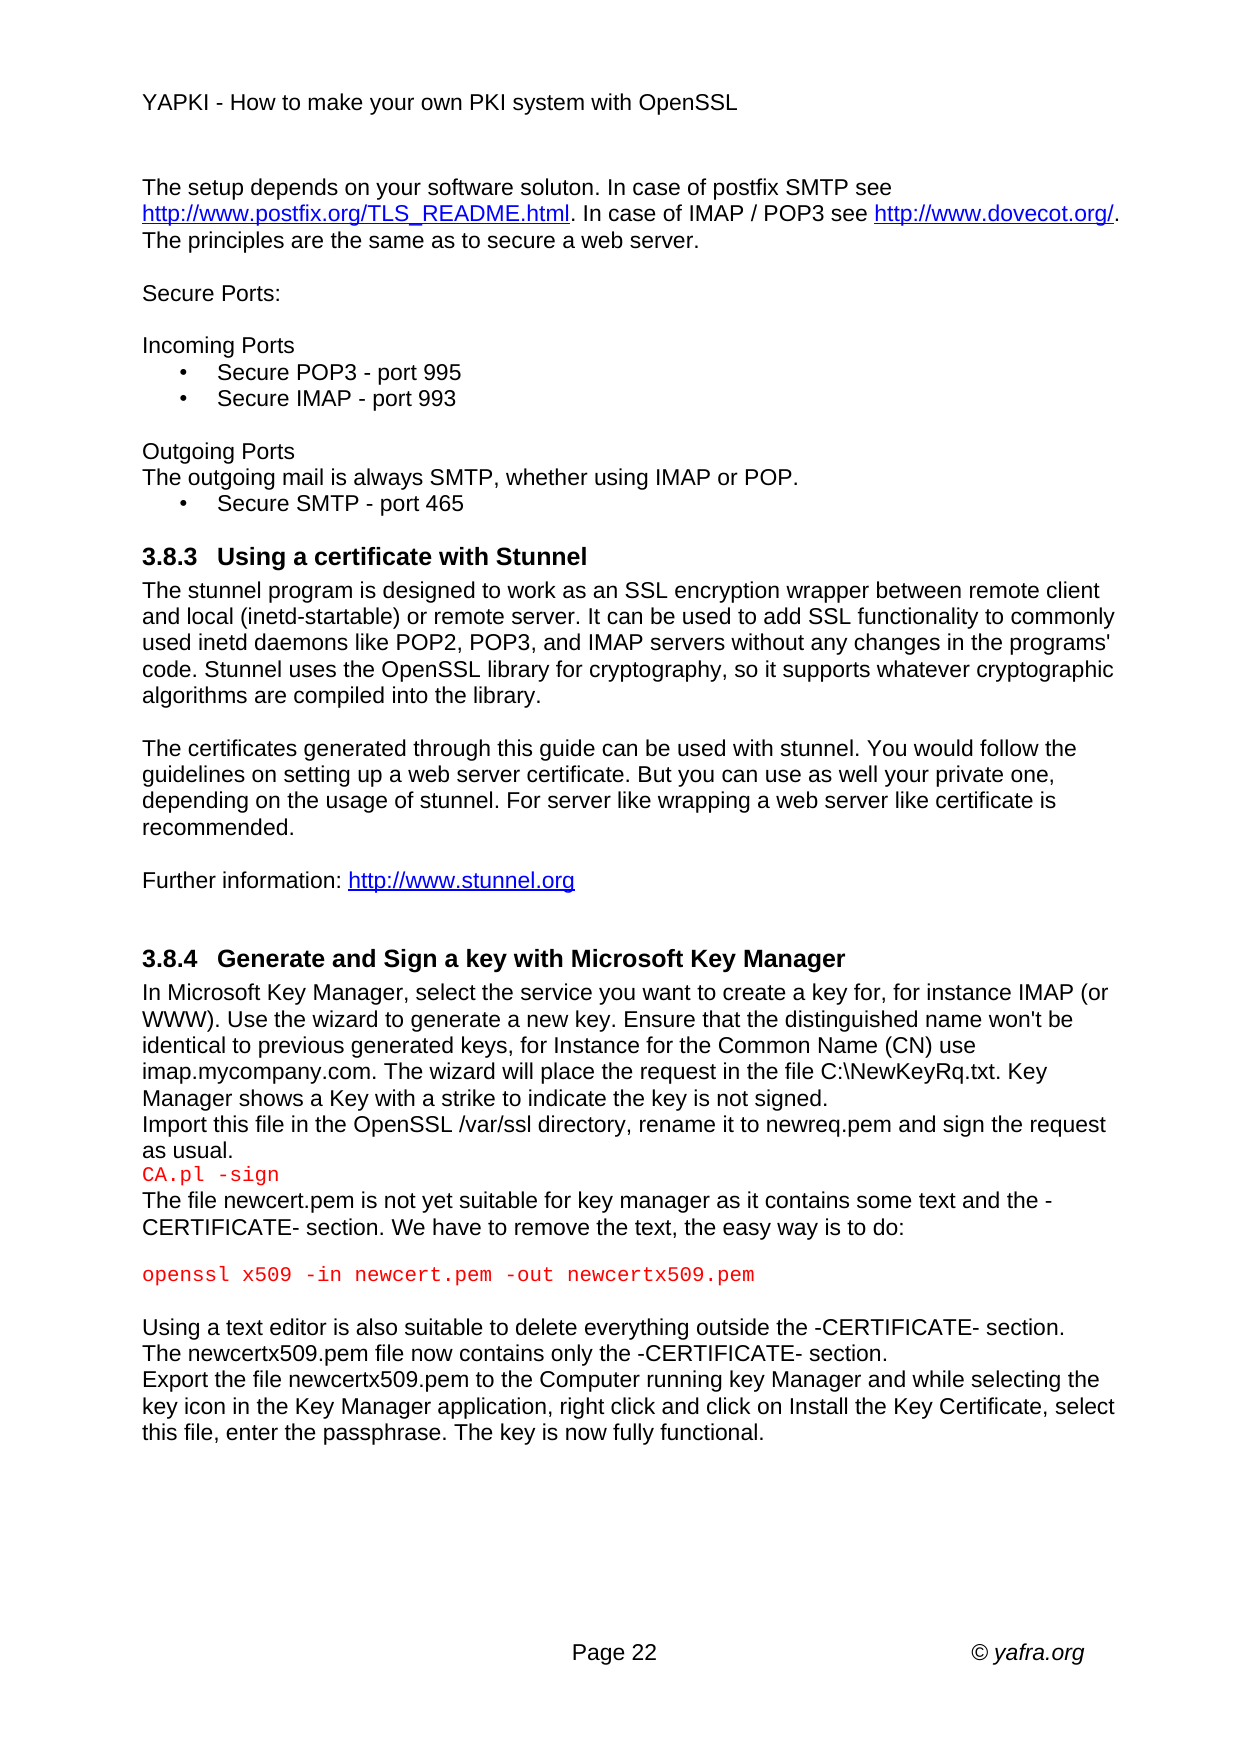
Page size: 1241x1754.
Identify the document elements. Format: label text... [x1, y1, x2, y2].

text The setup depends on your software soluton. In case of postfix SMTP see http://www.postfix.org/TLS_README.html. In case of IMAP / POP3 see http://www.dovecot.org/. The principles are the same as to secure a web server. [142, 174, 1134, 253]
text The file newcert.pem is not yet suitable for key manager as it contains some text and the -CERTIFICATE- section. We have to remove the text, the easy way is to do: [142, 1187, 1134, 1240]
subtitle Using a certificate with Stunnel [142, 542, 1134, 570]
list Secure POP3 - port 995 [179, 358, 1134, 385]
list Secure SMTP - port 465 [179, 490, 1134, 517]
text Import this file in the OpenSSL /var/ssl directory, rename it to newreq.pem and sign the request as usual. [142, 1111, 1134, 1164]
text CA.pl -sign [142, 1164, 1134, 1187]
text The newcertx509.pem file now contains only the -CERTIFICATE- section. [142, 1340, 1134, 1366]
text The stunnel program is designed to work as an SSL encryption wrapper between remote client and local (inetd-startable) or remote server. It can be used to add SSL functionality to commonly used inetd daemons like POP2, POP3, and IMAP servers without any changes in the programs' code. Stunnel uses the OpenSSL library for cryptography, so it supports whatever cryptographic algorithms are compiled into the library. [142, 577, 1134, 708]
text Outgoing Ports [142, 438, 1134, 464]
list Secure IMAP - port 993 [179, 385, 1134, 411]
text Export the file newcertx509.pem to the Computer running key Manager and while selecting the key icon in the Key Manager application, right click and click on Install the Key Certificate, select this file, enter the passphrase. The key is now fully functional. [142, 1366, 1134, 1446]
text Secure Ports: [142, 279, 1134, 306]
text The outgoing mail is always SMTP, whether using IMAP or POP. [142, 464, 1134, 490]
text The certificates generated through this guide can be used with stunnel. You would follow the guidelines on setting up a web server certificate. But you can use as well your private one, depending on the usage of stunnel. For server like wrapping a web server like certificate is recommended. [142, 735, 1134, 840]
text Using a text editor is also suitable to delete everything outside the -CERTIFICATE- section. [142, 1314, 1134, 1340]
text Incoming Ports [142, 332, 1134, 358]
text openssl x509 -in newcert.pem -out newcertx509.pem [142, 1240, 1134, 1287]
subtitle Generate and Sign a key with Microsoft Key Manager [142, 944, 1134, 973]
text In Microsoft Key Manager, select the service you want to create a key for, for instance IMAP (or WWW). Use the wizard to generate a new key. Ensure that the distinguished name won't be identical to previous generated keys, for Instance for the Common Name (CN) use imap.mycompany.com. The wizard will place the request in the file C:\NewKeyRq.txt. Key Manager shows a Key with a strike to indicate the key is not signed. [142, 979, 1134, 1111]
text Further information: http://www.stunnel.org [142, 867, 1134, 893]
